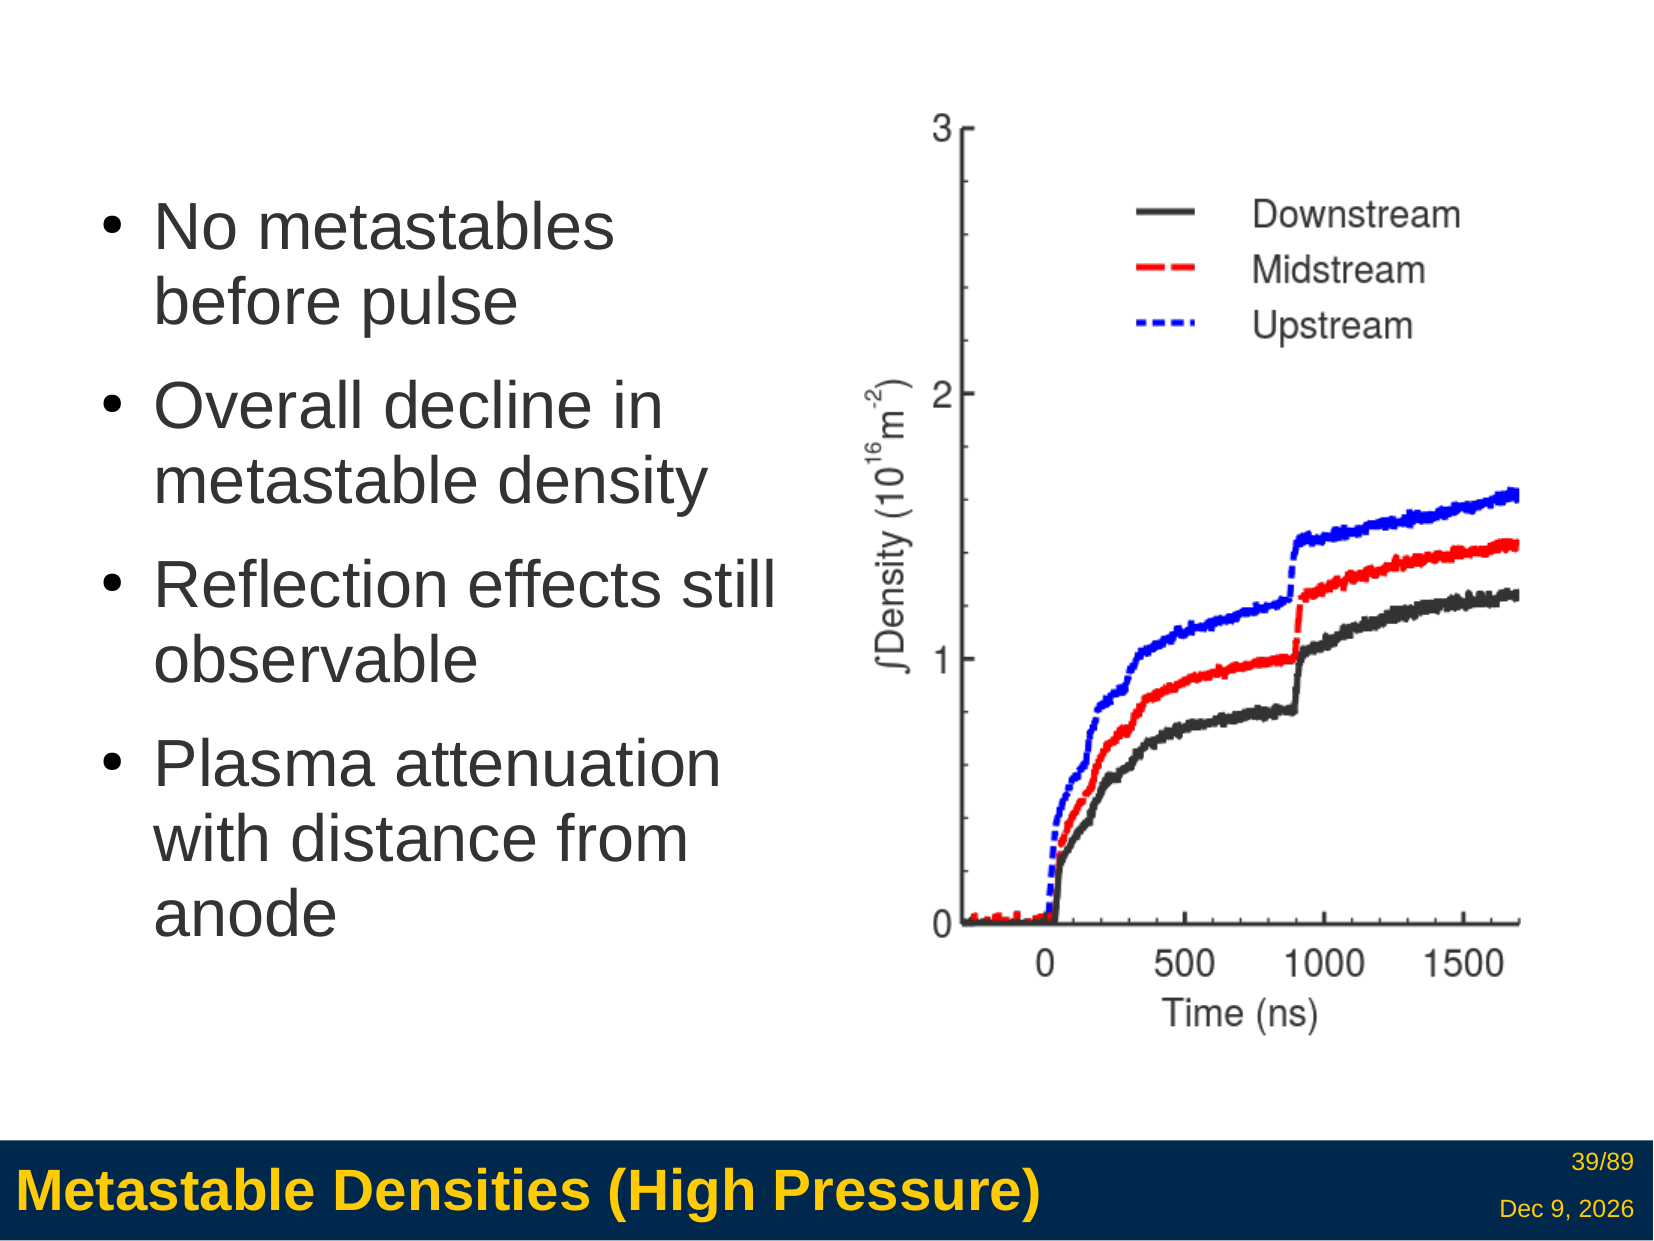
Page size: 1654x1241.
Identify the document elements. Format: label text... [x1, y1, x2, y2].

title Metastable Densities (High Pressure) [14, 1140, 1380, 1241]
list No metastables before pulse Overall decline in metastable density Reflection effects still observable Plasma attenuation with distance from anode [82, 75, 809, 1066]
picture [812, 91, 1557, 1037]
